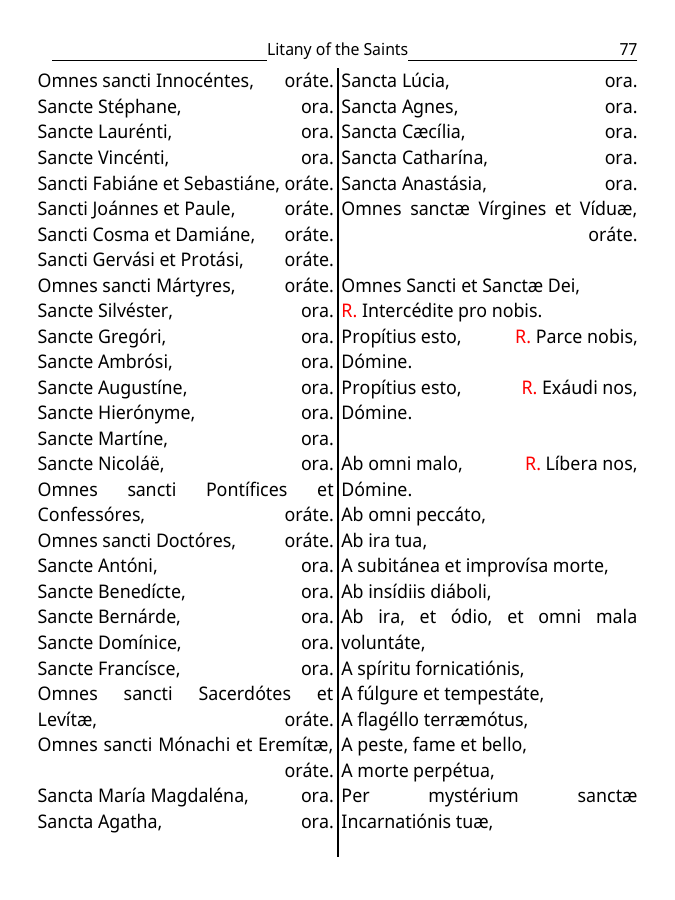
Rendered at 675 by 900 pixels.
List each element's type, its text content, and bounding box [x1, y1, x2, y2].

text Per mystérium sanctæ Incarnatiónis tuæ, [341, 782, 637, 833]
text Sancti Cosma et Damiáne, oráte. [37, 221, 334, 246]
text Sancte Francísce, ora. [37, 655, 334, 680]
text Sancta María Magdaléna, ora. [37, 782, 334, 808]
text Omnes sancti Innocéntes, oráte. [37, 68, 334, 93]
text Sancte Bernárde, ora. [37, 604, 334, 629]
text Sancte Antóni, ora. [37, 553, 334, 578]
text Omnes sancti Pontífices et Confessóres, oráte. [37, 476, 334, 527]
text Sancte Laurénti, ora. [37, 119, 334, 144]
text Sancte Augustíne, ora. [37, 374, 334, 399]
text Sancta Agnes, ora. [341, 93, 637, 119]
text Omnes sancti Doctóres, oráte. [37, 527, 334, 553]
text Sancte Martíne, ora. [37, 425, 334, 451]
text Sancti Joánnes et Paule, oráte. [37, 195, 334, 221]
text Sancte Domínice, ora. [37, 629, 334, 655]
text Sancta Agatha, ora. [37, 808, 334, 833]
text Ab omni peccáto, [341, 502, 637, 527]
text Ab omni malo, R. Líbera nos, Dómine. [341, 451, 637, 502]
text Sancte Vincénti, ora. [37, 144, 334, 170]
text Sancte Silvéster, ora. [37, 297, 334, 323]
text A flagéllo terræmótus, [341, 706, 637, 731]
text Sancti Fabiáne et Sebastiáne, oráte. [37, 170, 334, 195]
text Sancte Nicoláë, ora. [37, 451, 334, 476]
text Ab ira, et ódio, et omni mala voluntáte, [341, 604, 637, 655]
text A peste, fame et bello, [341, 731, 637, 757]
text Sancti Gervási et Protási, oráte. [37, 246, 334, 272]
text A fúlgure et tempestáte, [341, 680, 637, 706]
text Sancta Lúcia, ora. [341, 68, 637, 93]
text Omnes sancti Mónachi et Eremítæ, oráte. [37, 731, 334, 782]
text Ab ira tua, [341, 527, 637, 553]
text Sancte Stéphane, ora. [37, 93, 334, 119]
text Sancte Ambrósi, ora. [37, 348, 334, 374]
text Ab insídiis diáboli, [341, 578, 637, 604]
text Omnes sancti Mártyres, oráte. [37, 272, 334, 297]
text Sancta Cæcília, ora. [341, 119, 637, 144]
text A morte perpétua, [341, 757, 637, 782]
text Sancta Catharína, ora. [341, 144, 637, 170]
text Sancte Gregóri, ora. [37, 323, 334, 348]
text Sancta Anastásia, ora. [341, 170, 637, 195]
text Omnes Sancti et Sanctæ Dei, R. Intercédite pro nobis. [341, 272, 637, 323]
text A spíritu fornicatiónis, [341, 655, 637, 680]
text Omnes sanctæ Vírgines et Víduæ, oráte. [341, 195, 637, 246]
text Omnes sancti Sacerdótes et Levítæ, oráte. [37, 680, 334, 731]
text Sancte Hierónyme, ora. [37, 399, 334, 425]
text A subitánea et improvísa morte, [341, 553, 637, 578]
text Sancte Benedícte, ora. [37, 578, 334, 604]
text Propítius esto, R. Parce nobis, Dómine. [341, 323, 637, 374]
text Propítius esto, R. Exáudi nos, Dómine. [341, 374, 637, 425]
